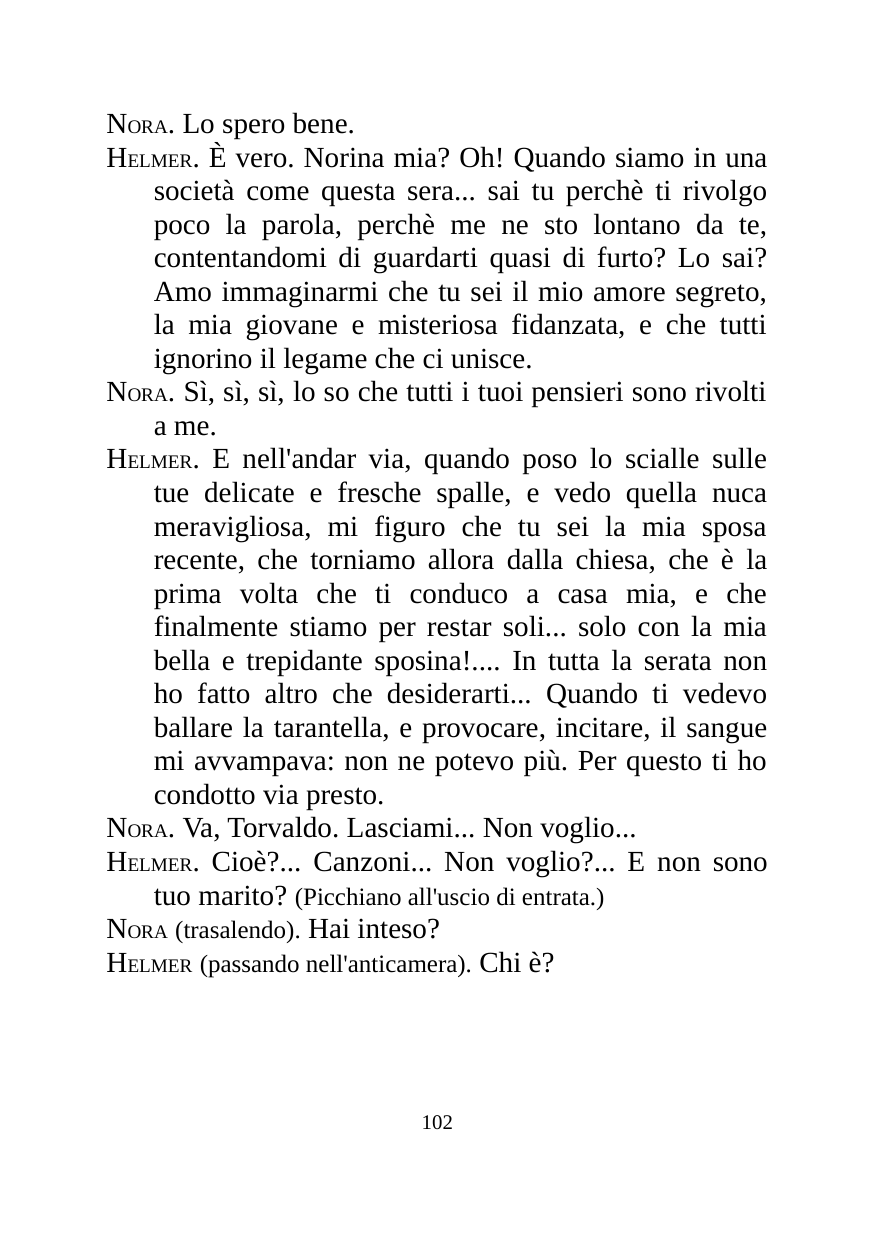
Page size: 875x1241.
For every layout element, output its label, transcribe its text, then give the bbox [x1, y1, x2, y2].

text Nora (trasalendo). Hai inteso? [106, 911, 768, 945]
text Helmer. È vero. Norina mia? Oh! Quando siamo in una società come questa sera... sai tu perchè ti rivolgo poco la parola, perchè me ne sto lontano da te, contentandomi di guardarti quasi di furto? Lo sai? Amo immaginarmi che tu sei il mio amore segreto, la mia giovane e misteriosa fidanzata, e che tutti ignorino il legame che ci unisce. [106, 140, 768, 374]
text Nora. Lo spero bene. [106, 106, 768, 140]
text Nora. Sì, sì, sì, lo so che tutti i tuoi pensieri sono rivolti a me. [106, 374, 768, 442]
text Helmer. Cioè?... Canzoni... Non voglio?... E non sono tuo marito? (Picchiano all'uscio di entrata.) [106, 844, 768, 911]
text Helmer (passando nell'anticamera). Chi è? [106, 945, 768, 978]
text Nora. Va, Torvaldo. Lasciami... Non voglio... [106, 811, 768, 844]
text Helmer. E nell'andar via, quando poso lo scialle sulle tue delicate e fresche spalle, e vedo quella nuca meravigliosa, mi figuro che tu sei la mia sposa recente, che torniamo allora dalla chiesa, che è la prima volta che ti conduco a casa mia, e che finalmente stiamo per restar soli... solo con la mia bella e trepidante sposina!.... In tutta la serata non ho fatto altro che desiderarti... Quando ti vedevo ballare la tarantella, e provocare, incitare, il sangue mi avvampava: non ne potevo più. Per questo ti ho condotto via presto. [106, 442, 768, 811]
